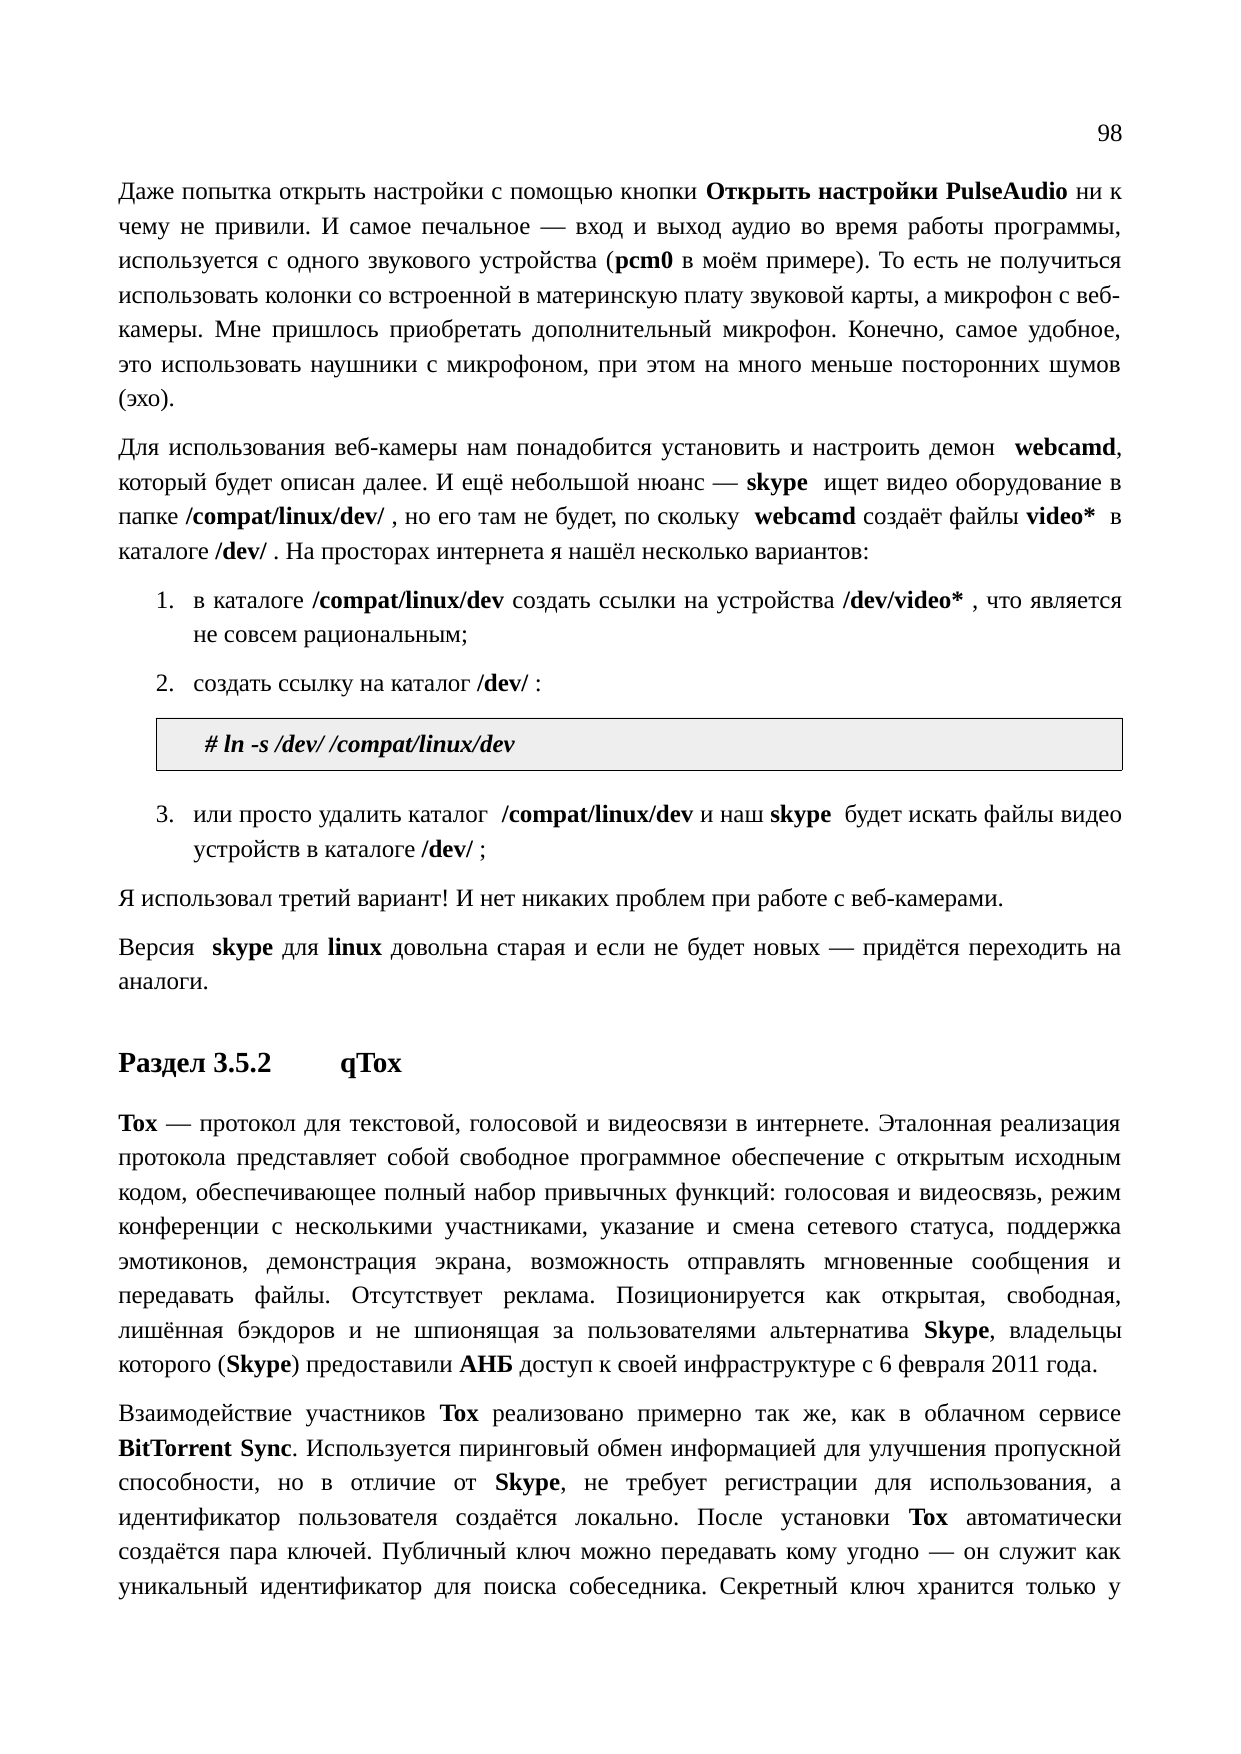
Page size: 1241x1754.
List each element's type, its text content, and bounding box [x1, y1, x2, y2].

text Я использовал третий вариант! И нет никаких проблем при работе с веб-камерами. [118, 883, 1122, 912]
text Для использования веб-камеры нам понадобится установить и настроить демон webcamd, который будет описан далее. И ещё небольшой нюанс — skype ищет видео оборудование в папке /compat/linux/dev/ , но его там не будет, по скольку webcamd создаёт файлы video* в каталоге /dev/ . На просторах интернета я нашёл несколько вариантов: [118, 432, 1122, 564]
text Версия skype для linux довольна старая и если не будет новых — придётся переходить на аналоги. [118, 932, 1122, 995]
list или просто удалить каталог /compat/linux/dev и наш skype будет искать файлы видео устройств в каталоге /dev/ ; [156, 799, 1122, 863]
subtitle qTox [118, 1045, 1122, 1078]
text Даже попытка открыть настройки с помощью кнопки Открыть настройки PulseAudio ни к чему не привили. И самое печальное — вход и выход аудио во время работы программы, используется с одного звукового устройства (pcm0 в моём примере). То есть не получиться использовать колонки со встроенной в материнскую плату звуковой карты, а микрофон с веб-камеры. Мне пришлось приобретать дополнительный микрофон. Конечно, самое удобное, это использовать наушники с микрофоном, при этом на много меньше посторонних шумов (эхо). [118, 176, 1122, 412]
list # ln -s /dev/ /compat/linux/dev [157, 719, 1122, 770]
text Взаимодействие участников Tox реализовано примерно так же, как в облачном сервисе BitTorrent Sync. Используется пиринговый обмен информацией для улучшения пропускной способности, но в отличие от Skype, не требует регистрации для использования, а идентификатор пользователя создаётся локально. После установки Tox автоматически создаётся пара ключей. Публичный ключ можно передавать кому угодно — он служит как уникальный идентификатор для поиска собеседника. Секретный ключ хранится только у [118, 1398, 1122, 1599]
list в каталоге /compat/linux/dev создать ссылки на устройства /dev/video* , что является не совсем рациональным; [156, 585, 1122, 648]
text Tox — протокол для текстовой, голосовой и видеосвязи в интернете. Эталонная реализация протокола представляет собой свободное программное обеспечение с открытым исходным кодом, обеспечивающее полный набор привычных функций: голосовая и видеосвязь, режим конференции с несколькими участниками, указание и смена сетевого статуса, поддержка эмотиконов, демонстрация экрана, возможность отправлять мгновенные сообщения и передавать файлы. Отсутствует реклама. Позиционируется как открытая, свободная, лишённая бэкдоров и не шпионящая за пользователями альтернатива Skype, владельцы которого (Skype) предоставили АНБ доступ к своей инфраструктуре с 6 февраля 2011 года. [118, 1108, 1122, 1378]
list создать ссылку на каталог /dev/ : [156, 668, 1122, 697]
